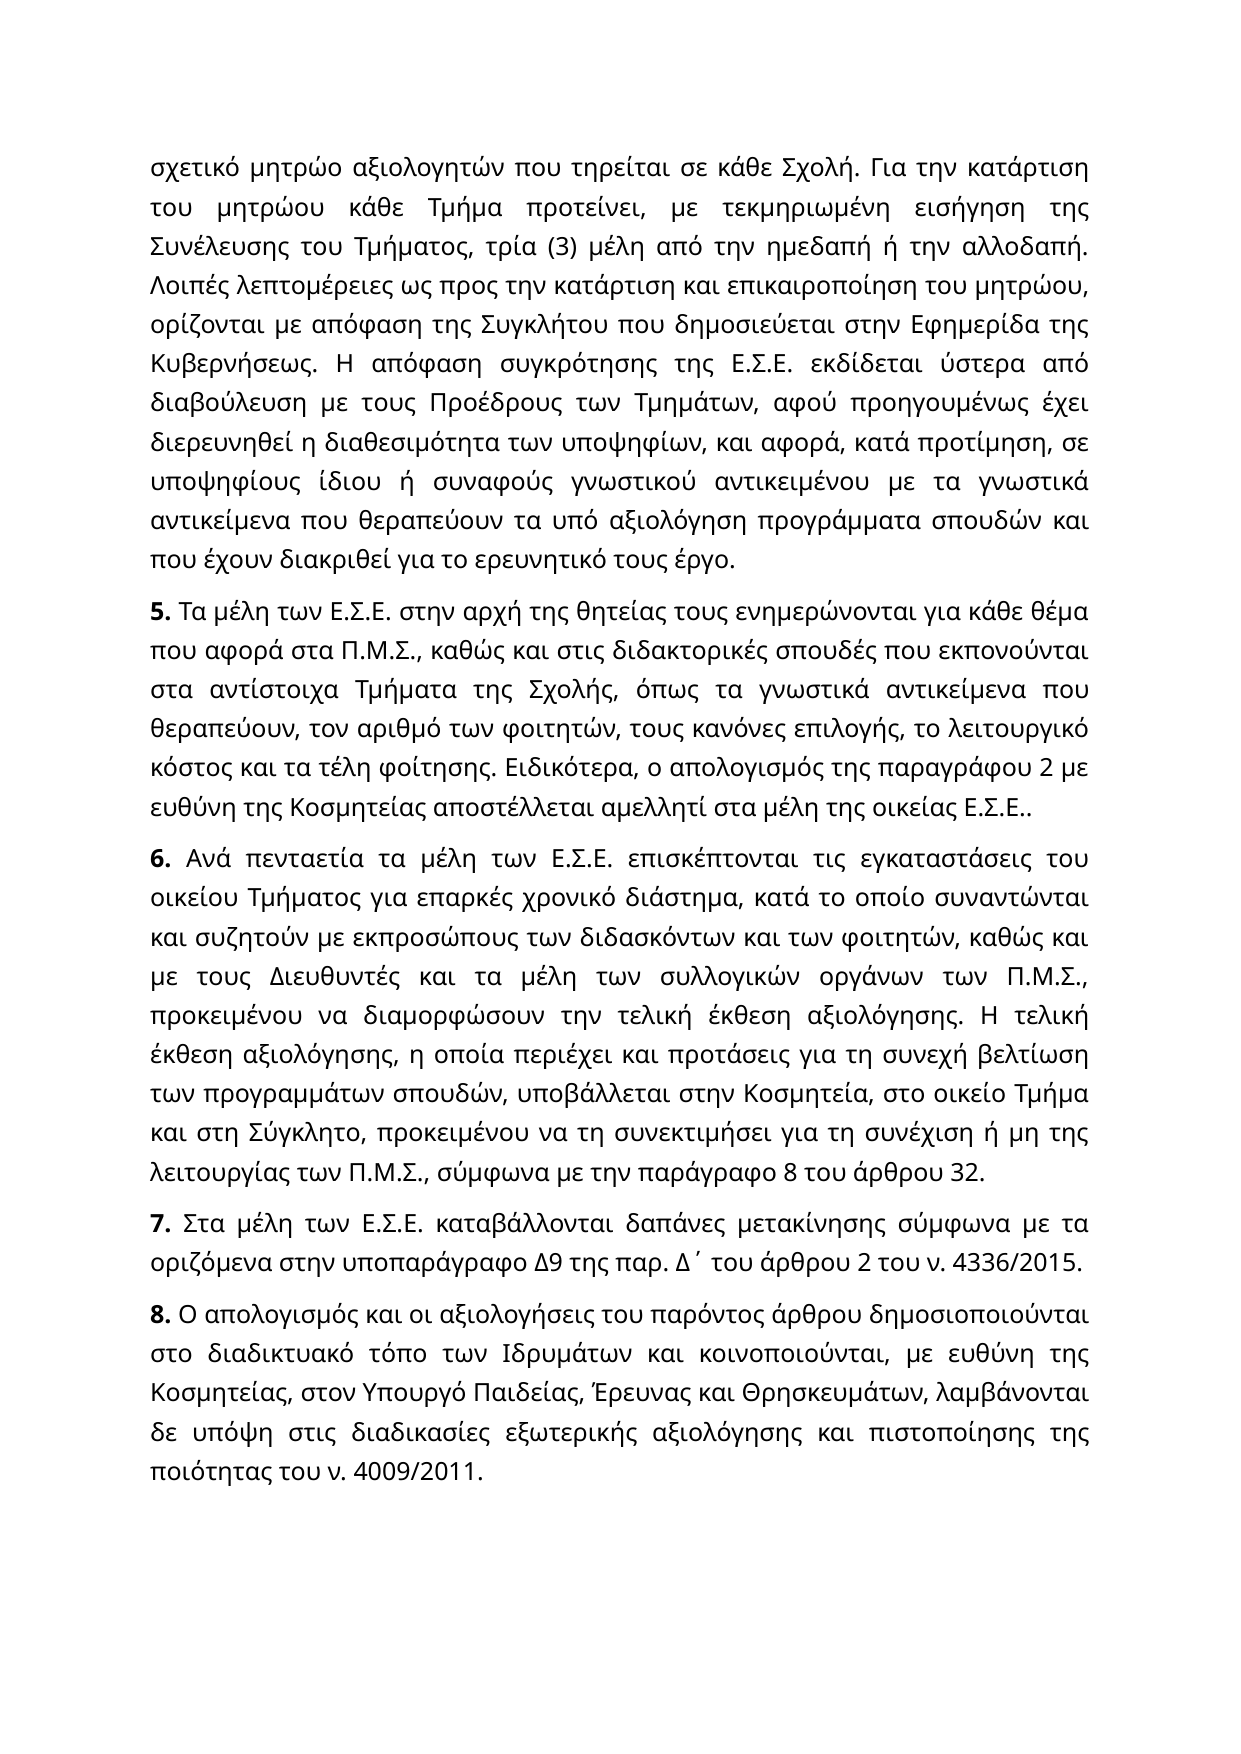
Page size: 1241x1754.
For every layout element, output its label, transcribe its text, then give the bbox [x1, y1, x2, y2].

text 6. Ανά πενταετία τα μέλη των Ε.Σ.Ε. επισκέπτονται τις εγκαταστάσεις του οικείου Τμήματος για επαρκές χρονικό διάστημα, κατά το οποίο συναντώνται και συζητούν με εκπροσώπους των διδασκόντων και των φοιτητών, καθώς και με τους Διευθυντές και τα μέλη των συλλογικών οργάνων των Π.Μ.Σ., προκειμένου να διαμορφώσουν την τελική έκθεση αξιολόγησης. Η τελική έκθεση αξιολόγησης, η οποία περιέχει και προτάσεις για τη συνεχή βελτίωση των προγραμμάτων σπουδών, υποβάλλεται στην Κοσμητεία, στο οικείο Τμήμα και στη Σύγκλητο, προκειμένου να τη συνεκτιμήσει για τη συνέχιση ή μη της λειτουργίας των Π.Μ.Σ., σύμφωνα με την παράγραφο 8 του άρθρου 32. [150, 841, 1090, 1188]
text 7. Στα μέλη των Ε.Σ.Ε. καταβάλλονται δαπάνες μετακίνησης σύμφωνα με τα οριζόμενα στην υποπαράγραφο Δ9 της παρ. Δ΄ του άρθρου 2 του ν. 4336/2015. [150, 1206, 1090, 1279]
text 8. Ο απολογισμός και οι αξιολογήσεις του παρόντος άρθρου δημοσιοποιούνται στο διαδικτυακό τόπο των Ιδρυμάτων και κοινοποιούνται, με ευθύνη της Κοσμητείας, στον Υπουργό Παιδείας, Έρευνας και Θρησκευμάτων, λαμβάνονται δε υπόψη στις διαδικασίες εξωτερικής αξιολόγησης και πιστοποίησης της ποιότητας του ν. 4009/2011. [150, 1297, 1090, 1487]
text σχετικό μητρώο αξιολογητών που τηρείται σε κάθε Σχολή. Για την κατάρτιση του μητρώου κάθε Τμήμα προτείνει, με τεκμηριωμένη εισήγηση της Συνέλευσης του Τμήματος, τρία (3) μέλη από την ημεδαπή ή την αλλοδαπή. Λοιπές λεπτομέρειες ως προς την κατάρτιση και επικαιροποίηση του μητρώου, ορίζονται με απόφαση της Συγκλήτου που δημοσιεύεται στην Εφημερίδα της Κυβερνήσεως. Η απόφαση συγκρότησης της Ε.Σ.Ε. εκδίδεται ύστερα από διαβούλευση με τους Προέδρους των Τμημάτων, αφού προηγουμένως έχει διερευνηθεί η διαθεσιμότητα των υποψηφίων, και αφορά, κατά προτίμηση, σε υποψηφίους ίδιου ή συναφούς γνωστικού αντικειμένου με τα γνωστικά αντικείμενα που θεραπεύουν τα υπό αξιολόγηση προγράμματα σπουδών και που έχουν διακριθεί για το ερευνητικό τους έργο. [150, 150, 1090, 576]
text 5. Τα μέλη των Ε.Σ.Ε. στην αρχή της θητείας τους ενημερώνονται για κάθε θέμα που αφορά στα Π.Μ.Σ., καθώς και στις διδακτορικές σπουδές που εκπονούνται στα αντίστοιχα Τμήματα της Σχολής, όπως τα γνωστικά αντικείμενα που θεραπεύουν, τον αριθμό των φοιτητών, τους κανόνες επιλογής, το λειτουργικό κόστος και τα τέλη φοίτησης. Ειδικότερα, ο απολογισμός της παραγράφου 2 με ευθύνη της Κοσμητείας αποστέλλεται αμελλητί στα μέλη της οικείας Ε.Σ.Ε.. [150, 593, 1090, 823]
